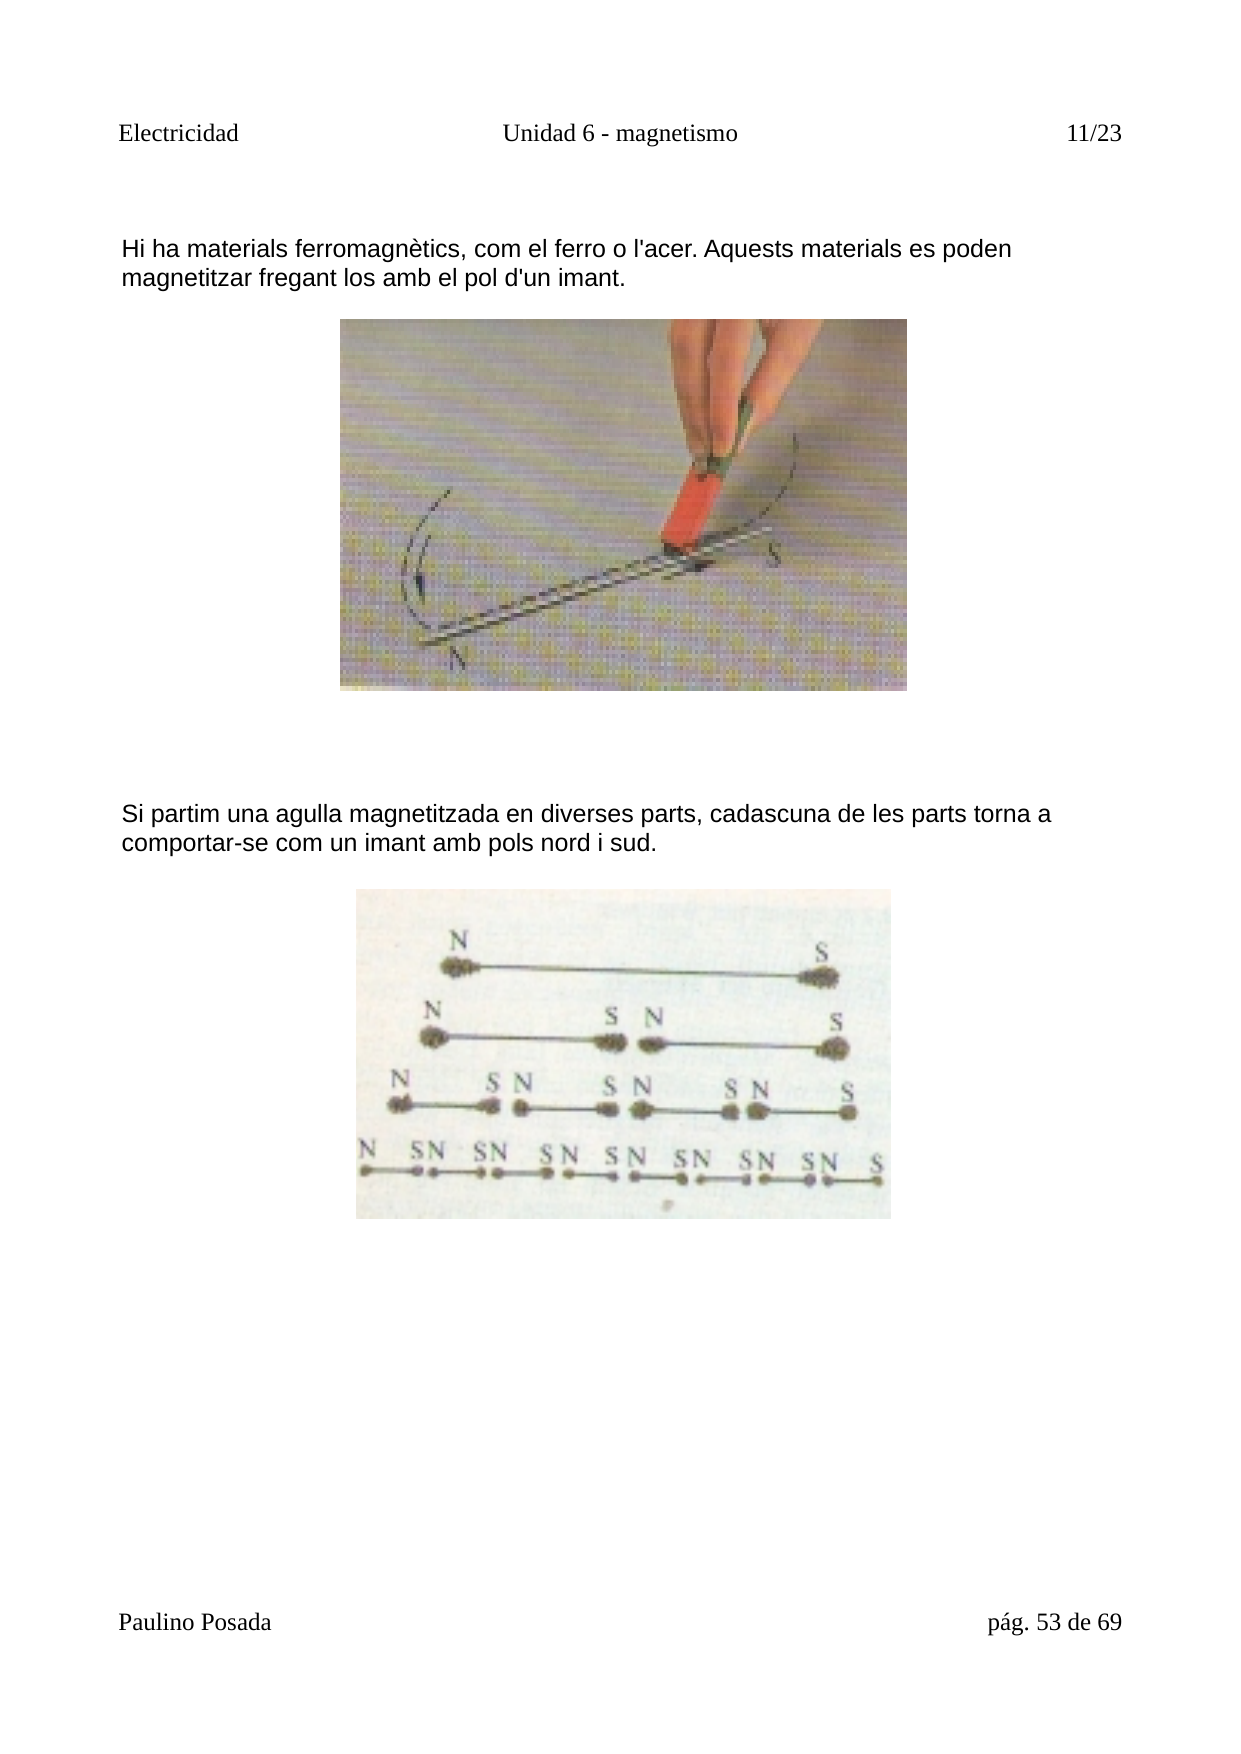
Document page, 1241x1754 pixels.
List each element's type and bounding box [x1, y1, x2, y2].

picture [340, 319, 907, 691]
picture [356, 889, 891, 1219]
